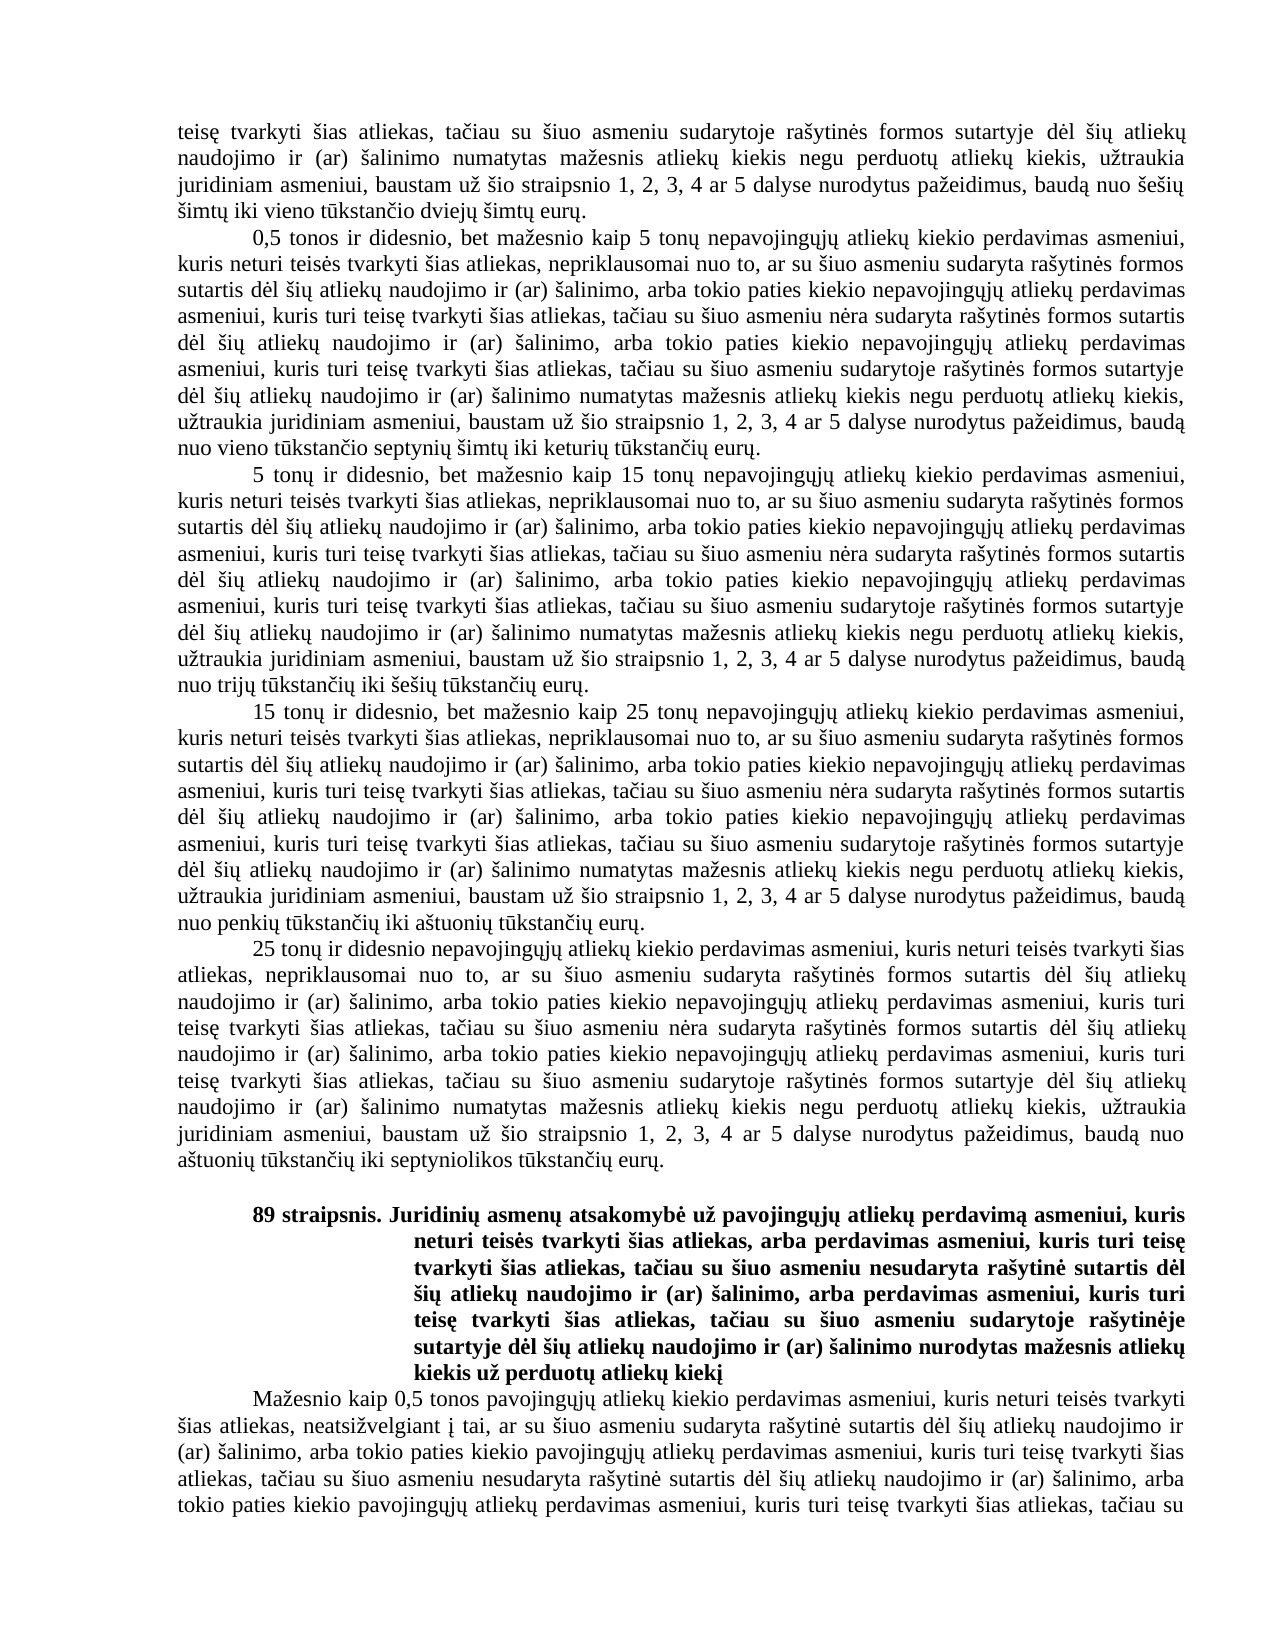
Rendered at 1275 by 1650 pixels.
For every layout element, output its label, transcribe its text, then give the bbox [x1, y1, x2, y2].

text 0,5 tonos ir didesnio, bet mažesnio kaip 5 tonų nepavojingųjų atliekų kiekio perdavimas asmeniui, kuris neturi teisės tvarkyti šias atliekas, nepriklausomai nuo to, ar su šiuo asmeniu sudaryta rašytinės formos sutartis dėl šių atliekų naudojimo ir (ar) šalinimo, arba tokio paties kiekio nepavojingųjų atliekų perdavimas asmeniui, kuris turi teisę tvarkyti šias atliekas, tačiau su šiuo asmeniu nėra sudaryta rašytinės formos sutartis dėl šių atliekų naudojimo ir (ar) šalinimo, arba tokio paties kiekio nepavojingųjų atliekų perdavimas asmeniui, kuris turi teisę tvarkyti šias atliekas, tačiau su šiuo asmeniu sudarytoje rašytinės formos sutartyje dėl šių atliekų naudojimo ir (ar) šalinimo numatytas mažesnis atliekų kiekis negu perduotų atliekų kiekis, užtraukia juridiniam asmeniui, baustam už šio straipsnio 1, 2, 3, 4 ar 5 dalyse nurodytus pažeidimus, baudą nuo vieno tūkstančio septynių šimtų iki keturių tūkstančių eurų. [177, 223, 1186, 461]
text 89 straipsnis. Juridinių asmenų atsakomybė už pavojingųjų atliekų perdavimą asmeniui, kuris neturi teisės tvarkyti šias atliekas, arba perdavimas asmeniui, kuris turi teisę tvarkyti šias atliekas, tačiau su šiuo asmeniu nesudaryta rašytinė sutartis dėl šių atliekų naudojimo ir (ar) šalinimo, arba perdavimas asmeniui, kuris turi teisę tvarkyti šias atliekas, tačiau su šiuo asmeniu sudarytoje rašytinėje sutartyje dėl šių atliekų naudojimo ir (ar) šalinimo nurodytas mažesnis atliekų kiekis už perduotų atliekų kiekį [252, 1201, 1186, 1386]
text teisę tvarkyti šias atliekas, tačiau su šiuo asmeniu sudarytoje rašytinės formos sutartyje dėl šių atliekų naudojimo ir (ar) šalinimo numatytas mažesnis atliekų kiekis negu perduotų atliekų kiekis, užtraukia juridiniam asmeniui, baustam už šio straipsnio 1, 2, 3, 4 ar 5 dalyse nurodytus pažeidimus, baudą nuo šešių šimtų iki vieno tūkstančio dviejų šimtų eurų. [177, 118, 1186, 223]
text Mažesnio kaip 0,5 tonos pavojingųjų atliekų kiekio perdavimas asmeniui, kuris neturi teisės tvarkyti šias atliekas, neatsižvelgiant į tai, ar su šiuo asmeniu sudaryta rašytinė sutartis dėl šių atliekų naudojimo ir (ar) šalinimo, arba tokio paties kiekio pavojingųjų atliekų perdavimas asmeniui, kuris turi teisę tvarkyti šias atliekas, tačiau su šiuo asmeniu nesudaryta rašytinė sutartis dėl šių atliekų naudojimo ir (ar) šalinimo, arba tokio paties kiekio pavojingųjų atliekų perdavimas asmeniui, kuris turi teisę tvarkyti šias atliekas, tačiau su [177, 1386, 1186, 1517]
text 15 tonų ir didesnio, bet mažesnio kaip 25 tonų nepavojingųjų atliekų kiekio perdavimas asmeniui, kuris neturi teisės tvarkyti šias atliekas, nepriklausomai nuo to, ar su šiuo asmeniu sudaryta rašytinės formos sutartis dėl šių atliekų naudojimo ir (ar) šalinimo, arba tokio paties kiekio nepavojingųjų atliekų perdavimas asmeniui, kuris turi teisę tvarkyti šias atliekas, tačiau su šiuo asmeniu nėra sudaryta rašytinės formos sutartis dėl šių atliekų naudojimo ir (ar) šalinimo, arba tokio paties kiekio nepavojingųjų atliekų perdavimas asmeniui, kuris turi teisę tvarkyti šias atliekas, tačiau su šiuo asmeniu sudarytoje rašytinės formos sutartyje dėl šių atliekų naudojimo ir (ar) šalinimo numatytas mažesnis atliekų kiekis negu perduotų atliekų kiekis, užtraukia juridiniam asmeniui, baustam už šio straipsnio 1, 2, 3, 4 ar 5 dalyse nurodytus pažeidimus, baudą nuo penkių tūkstančių iki aštuonių tūkstančių eurų. [177, 698, 1186, 935]
text 5 tonų ir didesnio, bet mažesnio kaip 15 tonų nepavojingųjų atliekų kiekio perdavimas asmeniui, kuris neturi teisės tvarkyti šias atliekas, nepriklausomai nuo to, ar su šiuo asmeniu sudaryta rašytinės formos sutartis dėl šių atliekų naudojimo ir (ar) šalinimo, arba tokio paties kiekio nepavojingųjų atliekų perdavimas asmeniui, kuris turi teisę tvarkyti šias atliekas, tačiau su šiuo asmeniu nėra sudaryta rašytinės formos sutartis dėl šių atliekų naudojimo ir (ar) šalinimo, arba tokio paties kiekio nepavojingųjų atliekų perdavimas asmeniui, kuris turi teisę tvarkyti šias atliekas, tačiau su šiuo asmeniu sudarytoje rašytinės formos sutartyje dėl šių atliekų naudojimo ir (ar) šalinimo numatytas mažesnis atliekų kiekis negu perduotų atliekų kiekis, užtraukia juridiniam asmeniui, baustam už šio straipsnio 1, 2, 3, 4 ar 5 dalyse nurodytus pažeidimus, baudą nuo trijų tūkstančių iki šešių tūkstančių eurų. [177, 461, 1186, 698]
text 25 tonų ir didesnio nepavojingųjų atliekų kiekio perdavimas asmeniui, kuris neturi teisės tvarkyti šias atliekas, nepriklausomai nuo to, ar su šiuo asmeniu sudaryta rašytinės formos sutartis dėl šių atliekų naudojimo ir (ar) šalinimo, arba tokio paties kiekio nepavojingųjų atliekų perdavimas asmeniui, kuris turi teisę tvarkyti šias atliekas, tačiau su šiuo asmeniu nėra sudaryta rašytinės formos sutartis dėl šių atliekų naudojimo ir (ar) šalinimo, arba tokio paties kiekio nepavojingųjų atliekų perdavimas asmeniui, kuris turi teisę tvarkyti šias atliekas, tačiau su šiuo asmeniu sudarytoje rašytinės formos sutartyje dėl šių atliekų naudojimo ir (ar) šalinimo numatytas mažesnis atliekų kiekis negu perduotų atliekų kiekis, užtraukia juridiniam asmeniui, baustam už šio straipsnio 1, 2, 3, 4 ar 5 dalyse nurodytus pažeidimus, baudą nuo aštuonių tūkstančių iki septyniolikos tūkstančių eurų. [177, 935, 1186, 1172]
